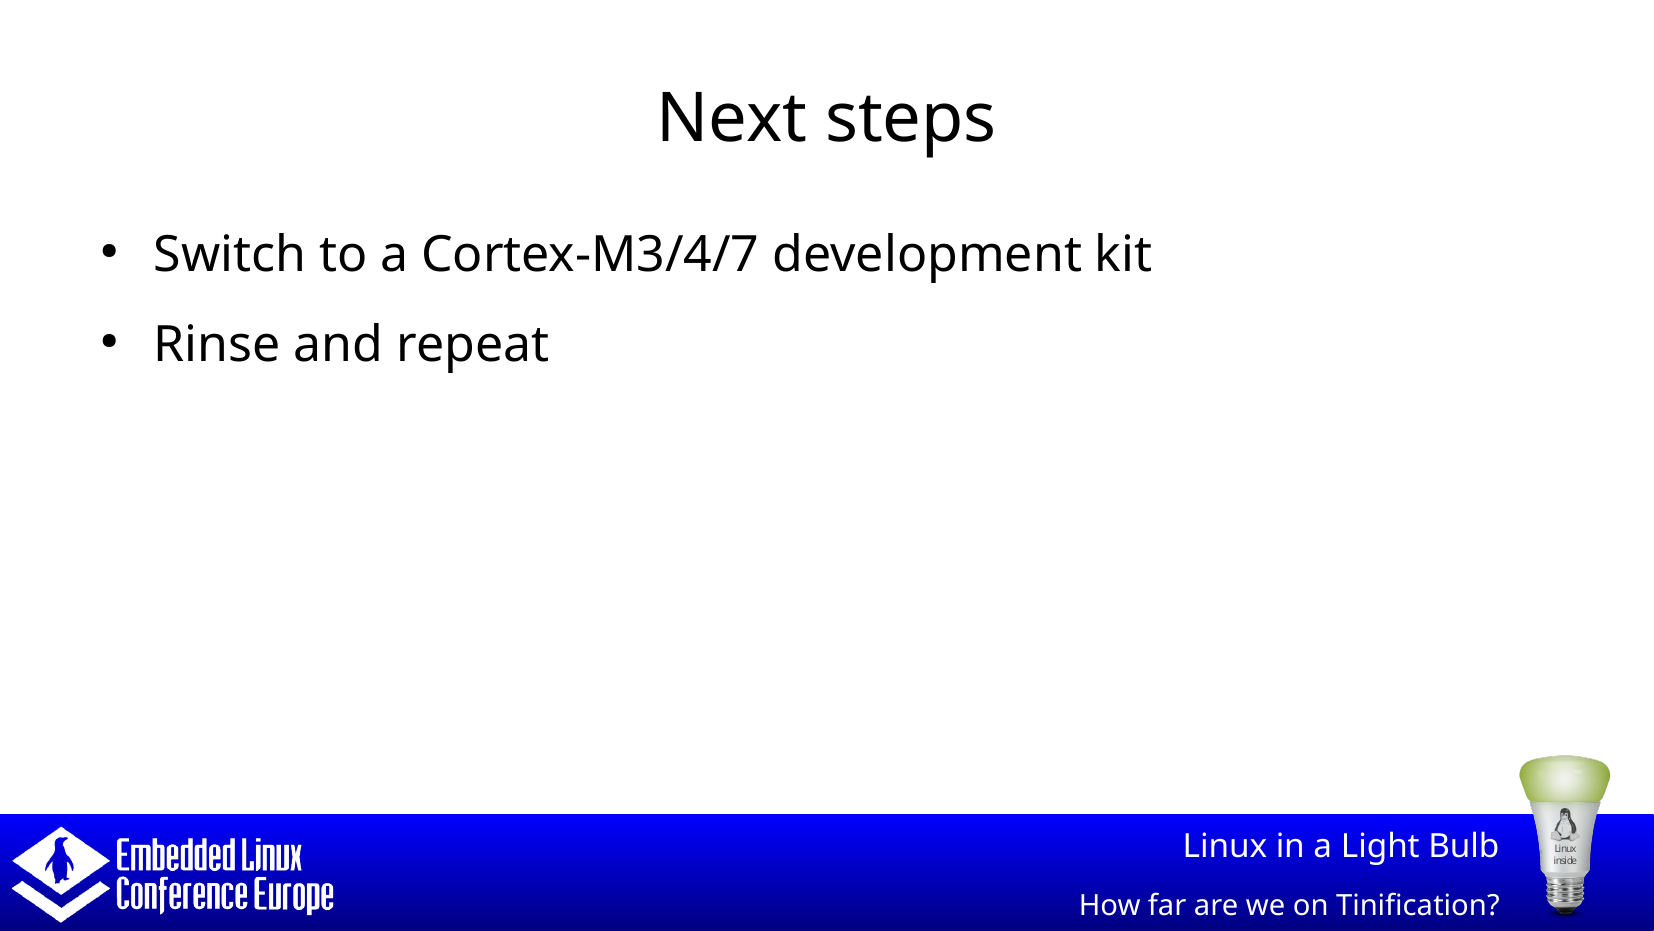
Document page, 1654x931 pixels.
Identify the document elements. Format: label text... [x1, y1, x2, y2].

list Switch to a Cortex-M3/4/7 development kit Rinse and repeat [82, 217, 1571, 758]
picture [7, 821, 338, 927]
title Next steps [82, 37, 1571, 193]
